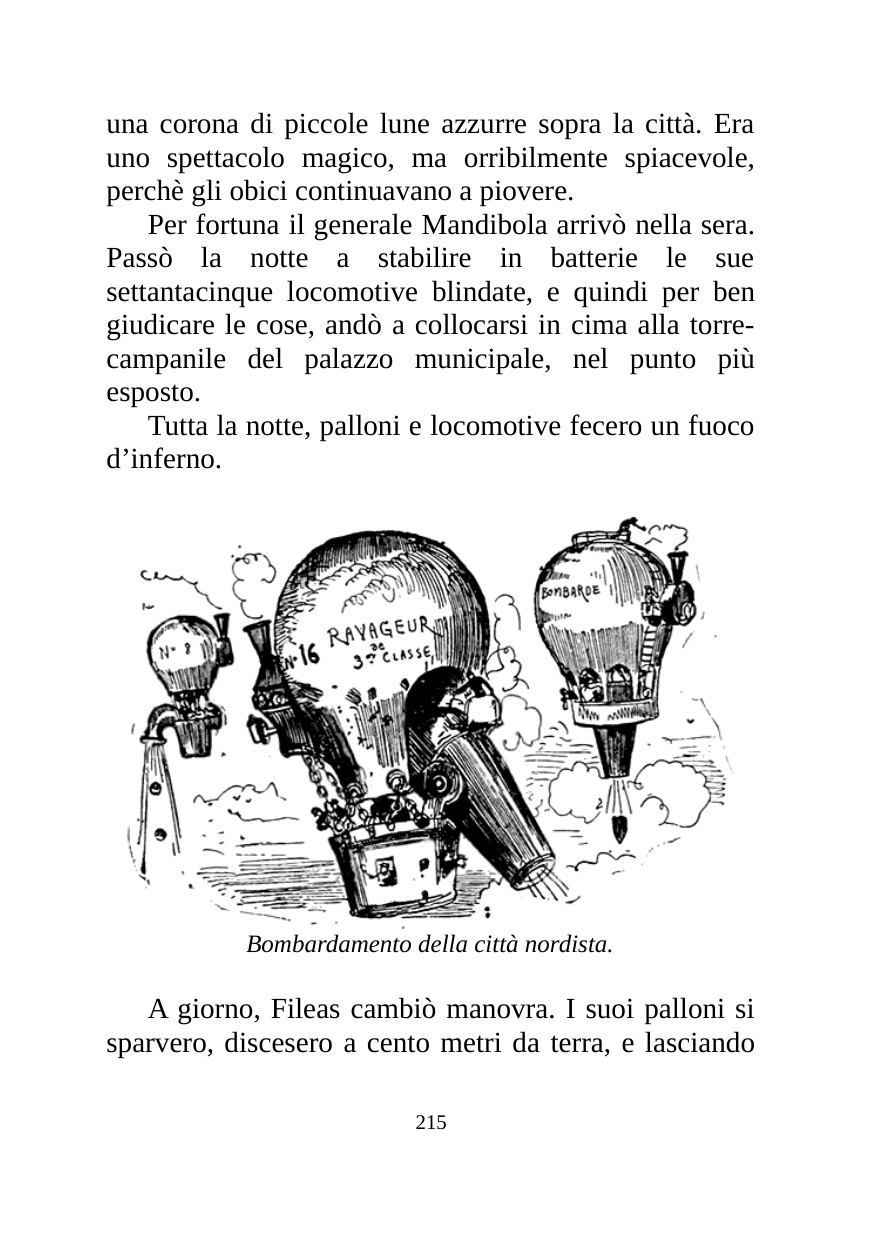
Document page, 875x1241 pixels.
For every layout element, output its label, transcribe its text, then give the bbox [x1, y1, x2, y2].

text Bombardamento della città nordista. [117, 930, 744, 958]
text A giorno, Fileas cambiò manovra. I suoi palloni si sparvero, discesero a cento metri da terra, e lasciando [106, 991, 756, 1058]
picture [117, 509, 745, 930]
text Per fortuna il generale Mandibola arrivò nella sera. Passò la notte a stabilire in batterie le sue settantacinque locomotive blindate, e quindi per ben giudicare le cose, andò a collocarsi in cima alla torre-campanile del palazzo municipale, nel punto più esposto. [106, 207, 756, 408]
text una corona di piccole lune azzurre sopra la città. Era uno spettacolo magico, ma orribilmente spiacevole, perchè gli obici continuavano a piovere. [106, 106, 756, 207]
text Tutta la notte, palloni e locomotive fecero un fuoco d’inferno. [106, 408, 756, 475]
